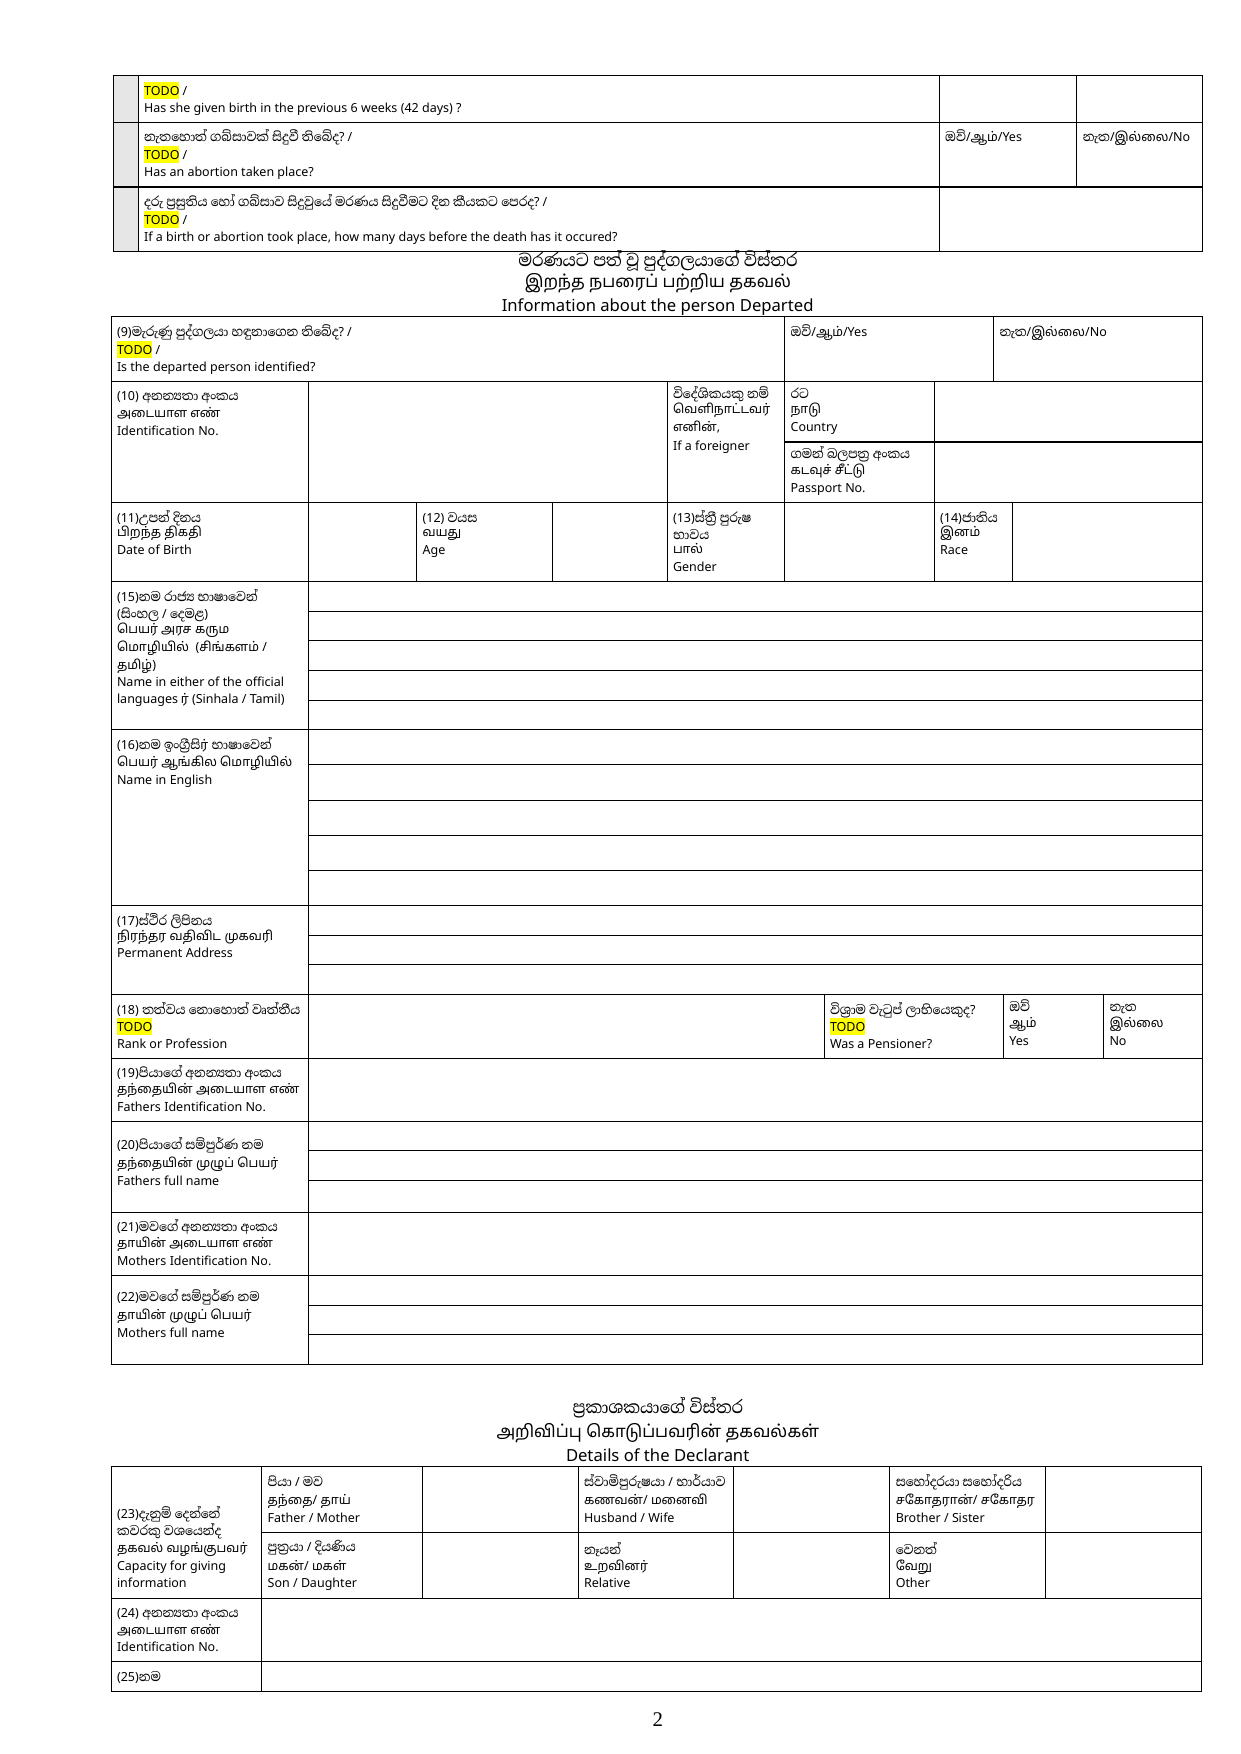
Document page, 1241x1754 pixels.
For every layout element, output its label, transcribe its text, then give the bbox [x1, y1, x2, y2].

text இறந்த நபரைப் பற்றிய தகவல் [112, 273, 1203, 293]
table_cell (15)නම රාජ්‍ය භාෂාවෙන් (සිංහල / දෙමළ) பெயர் அரச கரும மொழியில் (சிங்களம் / தமிழ்) Name in either of the official languagesர் (Sinhala / Tamil) [112, 582, 308, 729]
table_cell නැතහොත් ගබ්සාවක් සිදුවී තිබේද? / TODO / Has an abortion taken place? [139, 123, 939, 186]
table_cell [309, 612, 1202, 640]
table_cell [309, 1059, 1202, 1121]
table_cell [309, 906, 1202, 935]
table_cell [262, 1599, 1201, 1661]
table_cell [309, 641, 1202, 670]
table_cell [309, 995, 824, 1058]
table_cell රට நாடு Country [785, 382, 934, 441]
table_cell [309, 801, 1202, 835]
table_cell [423, 1533, 578, 1597]
table_cell විදේශිකය‍කු නම් வெளிநாட்டவர் எனின், If a foreigner [668, 382, 784, 502]
table_cell [309, 936, 1202, 964]
table_cell [309, 1181, 1202, 1212]
table_cell [309, 1335, 1202, 1364]
table_cell විශ්‍රාම වැටුප් ලාභියෙකුද? TODO Was a Pensioner? [825, 995, 1003, 1058]
table_header සහෝදරයා සහෝදරිය சகோதரான்/ சகோதர Brother / Sister [890, 1467, 1045, 1532]
table_cell [309, 503, 416, 581]
table_cell [309, 965, 1202, 994]
table_cell (24) අනන්‍යතා අංකය அடையாள எண் Identification No. [112, 1599, 261, 1661]
table_cell [309, 765, 1202, 799]
table_cell [309, 701, 1202, 729]
table_header (23)දැනුම් දෙන්නේ කවරකු වශයෙන්ද தகவல் வழங்குபவர் Capacity for giving information [112, 1467, 261, 1597]
table_cell [309, 1151, 1202, 1180]
text Information about the person Departed [112, 293, 1203, 316]
table_cell (10) අනන්‍යතා අංකය அடையாள எண் Identification No. [112, 382, 308, 502]
table_cell [309, 730, 1202, 764]
table_cell [114, 123, 138, 186]
table_cell [114, 76, 138, 122]
table_cell [309, 671, 1202, 699]
table_cell [309, 382, 667, 502]
table_cell [309, 871, 1202, 905]
table_cell (21)මවගේ අනන්‍යතා අංකය தாயின் அடையாள எண் Mothers Identification No. [112, 1213, 308, 1275]
table_cell (13)ස්ත්‍රී පුරුෂ භාවය பால் Gender [668, 503, 784, 581]
table_cell [309, 836, 1202, 870]
table_cell [1013, 503, 1202, 581]
table_header ඔව්/ஆம்/Yes [785, 317, 993, 381]
text Details of the Declarant [112, 1443, 1203, 1466]
table_cell නැත/இல்லை/No [1077, 123, 1202, 186]
table_header (9)මැරුණු පුද්ගලයා හඳුනාගෙන තිබේද? / TODO / Is the departed person identified? [112, 317, 784, 381]
table_cell [309, 582, 1202, 611]
table_cell [1046, 1533, 1201, 1597]
table_cell (25)නම [112, 1662, 261, 1691]
table_cell [309, 1122, 1202, 1150]
table_header නැත/இல்லை/No [994, 317, 1202, 381]
text அறிவிப்பு கொடுப்பவரின் தகவல்கள் [112, 1419, 1203, 1443]
text මරණයට පත් වූ පුද්ගලයාගේ විස්තර [112, 252, 1203, 273]
table_header [734, 1467, 889, 1532]
table_cell (19)පියාගේ අනන්‍යතා අංකය தந்தையின் அடையாள எண் Fathers Identification No. [112, 1059, 308, 1121]
table_cell TODO / Has she given birth in the previous 6 weeks (42 days) ? [139, 76, 939, 122]
table_cell (14)ජාතිය இனம் Race [935, 503, 1012, 581]
table_cell [940, 188, 1202, 251]
table_cell [309, 1276, 1202, 1304]
table_cell [935, 382, 1202, 441]
table_cell (16)නම ඉංග්‍රීසිர் භාෂාවෙන් பெயர் ஆங்கில மொழியில் Name in English [112, 730, 308, 905]
table_cell දරු ප්‍රසුතිය හෝ ගබ්සාව සිදුවුයේ මරණය සිදුවීමට දින කීයකට පෙරද? / TODO / If a birth or abortion took place, how many days before the death has it occured? [139, 188, 939, 251]
table_cell [262, 1662, 1201, 1691]
table_cell (12) වයස வயது Age [417, 503, 552, 581]
table_cell (17)ස්ථිර ලිපිනය நிரந்தர வதிவிட முகவரி Permanent Address [112, 906, 308, 994]
table_header පියා / මව தந்தை/ தாய் Father / Mother [262, 1467, 422, 1532]
table_cell නැත இல்லை No [1104, 995, 1202, 1058]
table_cell [553, 503, 667, 581]
table_header [423, 1467, 578, 1532]
table_cell [1077, 76, 1202, 122]
table_cell නෑයන් உறவினர் Relative [579, 1533, 733, 1597]
table_header ස්වාමිපුරුෂයා / භාර්යාව கணவன்/ மனைவி Husband / Wife [579, 1467, 733, 1532]
table_cell [785, 503, 934, 581]
table_cell ඔව් ஆம் Yes [1004, 995, 1103, 1058]
text ප්‍රකාශකයාගේ විස්තර [112, 1399, 1203, 1419]
table_cell [940, 76, 1076, 122]
table_cell වෙනත් வேறு Other [890, 1533, 1045, 1597]
table_cell [734, 1533, 889, 1597]
table_cell (20)පියාගේ සම්පුර්ණ නම தந்தையின் முழுப் பெயர் Fathers full name [112, 1122, 308, 1212]
table_header [1046, 1467, 1201, 1532]
table_cell (11)උපන් දිනය பிறந்த திகதி Date of Birth [112, 503, 308, 581]
table_cell ගමන් බලපත්‍ර අංකය கடவுச் சீட்டு Passport No. [785, 443, 934, 502]
table_cell (22)මවගේ සම්පුර්ණ නම தாயின் முழுப் பெயர் Mothers full name [112, 1276, 308, 1364]
table_cell පුත්‍රයා / දියණිය மகன்/ மகள் Son / Daughter [262, 1533, 422, 1597]
table_cell [309, 1213, 1202, 1275]
table_cell ඔව්/ஆம்/Yes [940, 123, 1076, 186]
table_cell [309, 1306, 1202, 1334]
table_cell [935, 443, 1202, 502]
table_cell (18) තත්වය නොහොත් වෘත්තීය TODO Rank or Profession [112, 995, 308, 1058]
table_cell [114, 188, 138, 251]
